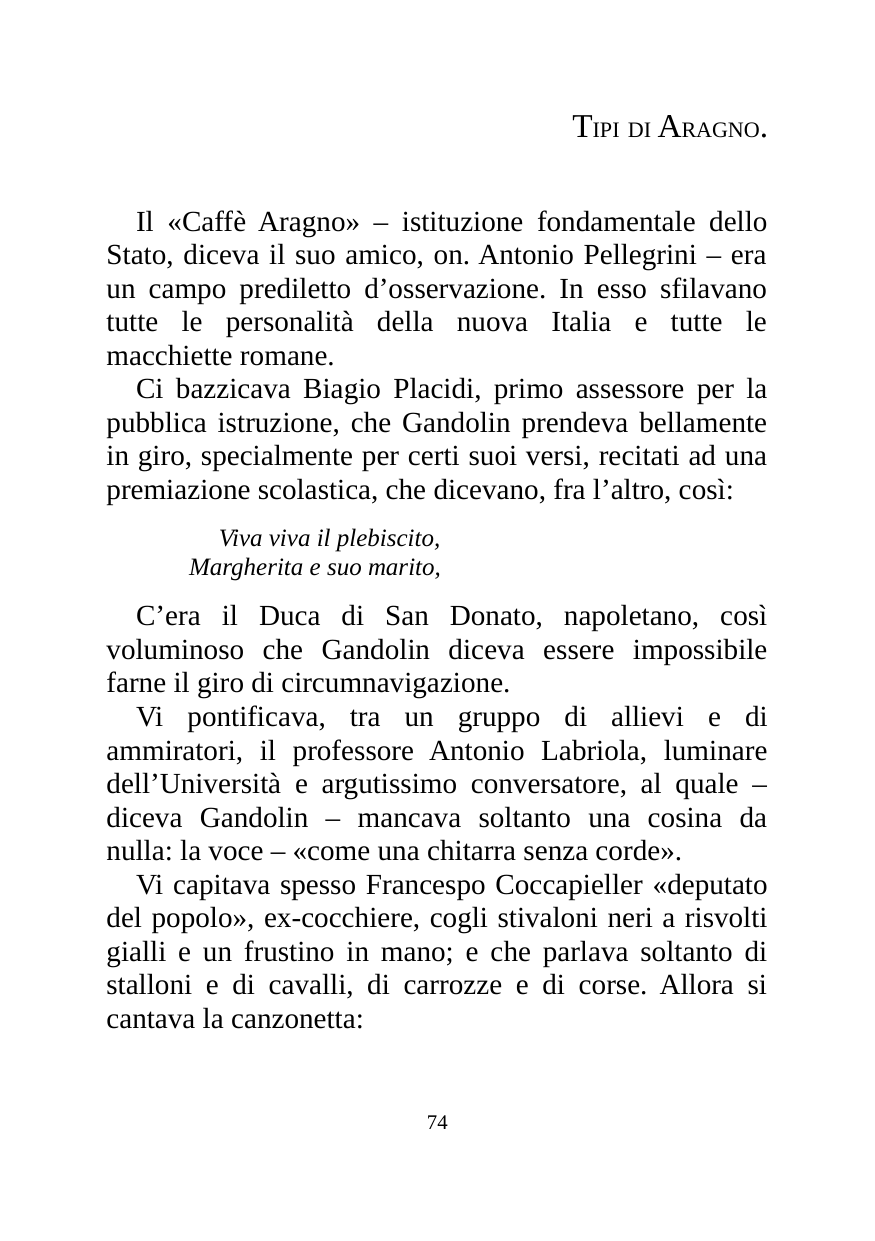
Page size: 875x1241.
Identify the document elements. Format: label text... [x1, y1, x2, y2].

text Ci bazzicava Biagio Placidi, primo assessore per la pubblica istruzione, che Gandolin prendeva bellamente in giro, specialmente per certi suoi versi, recitati ad una premiazione scolastica, che dicevano, fra l’altro, così: [106, 371, 768, 506]
text C’era il Duca di San Donato, napoletano, così voluminoso che Gandolin diceva essere impossibile farne il giro di circumnavigazione. [106, 598, 768, 699]
text Il «Caffè Aragno» – istituzione fondamentale dello Stato, diceva il suo amico, on. Antonio Pellegrini – era un campo prediletto d’osservazione. In esso sfilavano tutte le personalità della nuova Italia e tutte le macchiette romane. [106, 204, 768, 371]
text Vi capitava spesso Francespo Coccapieller «deputato del popolo», ex-cocchiere, cogli stivaloni neri a risvolti gialli e un frustino in mano; e che parlava soltanto di stalloni e di cavalli, di carrozze e di corse. Allora si cantava la canzonetta: [106, 867, 768, 1034]
text Viva viva il plebiscito, Margherita e suo marito, [189, 523, 768, 581]
text Vi pontificava, tra un gruppo di allievi e di ammiratori, il professore Antonio Labriola, luminare dell’Università e argutissimo conversatore, al quale – diceva Gandolin – mancava soltanto una cosina da nulla: la voce – «come una chitarra senza corde». [106, 699, 768, 867]
subtitle Tipi di Aragno. [106, 106, 768, 144]
